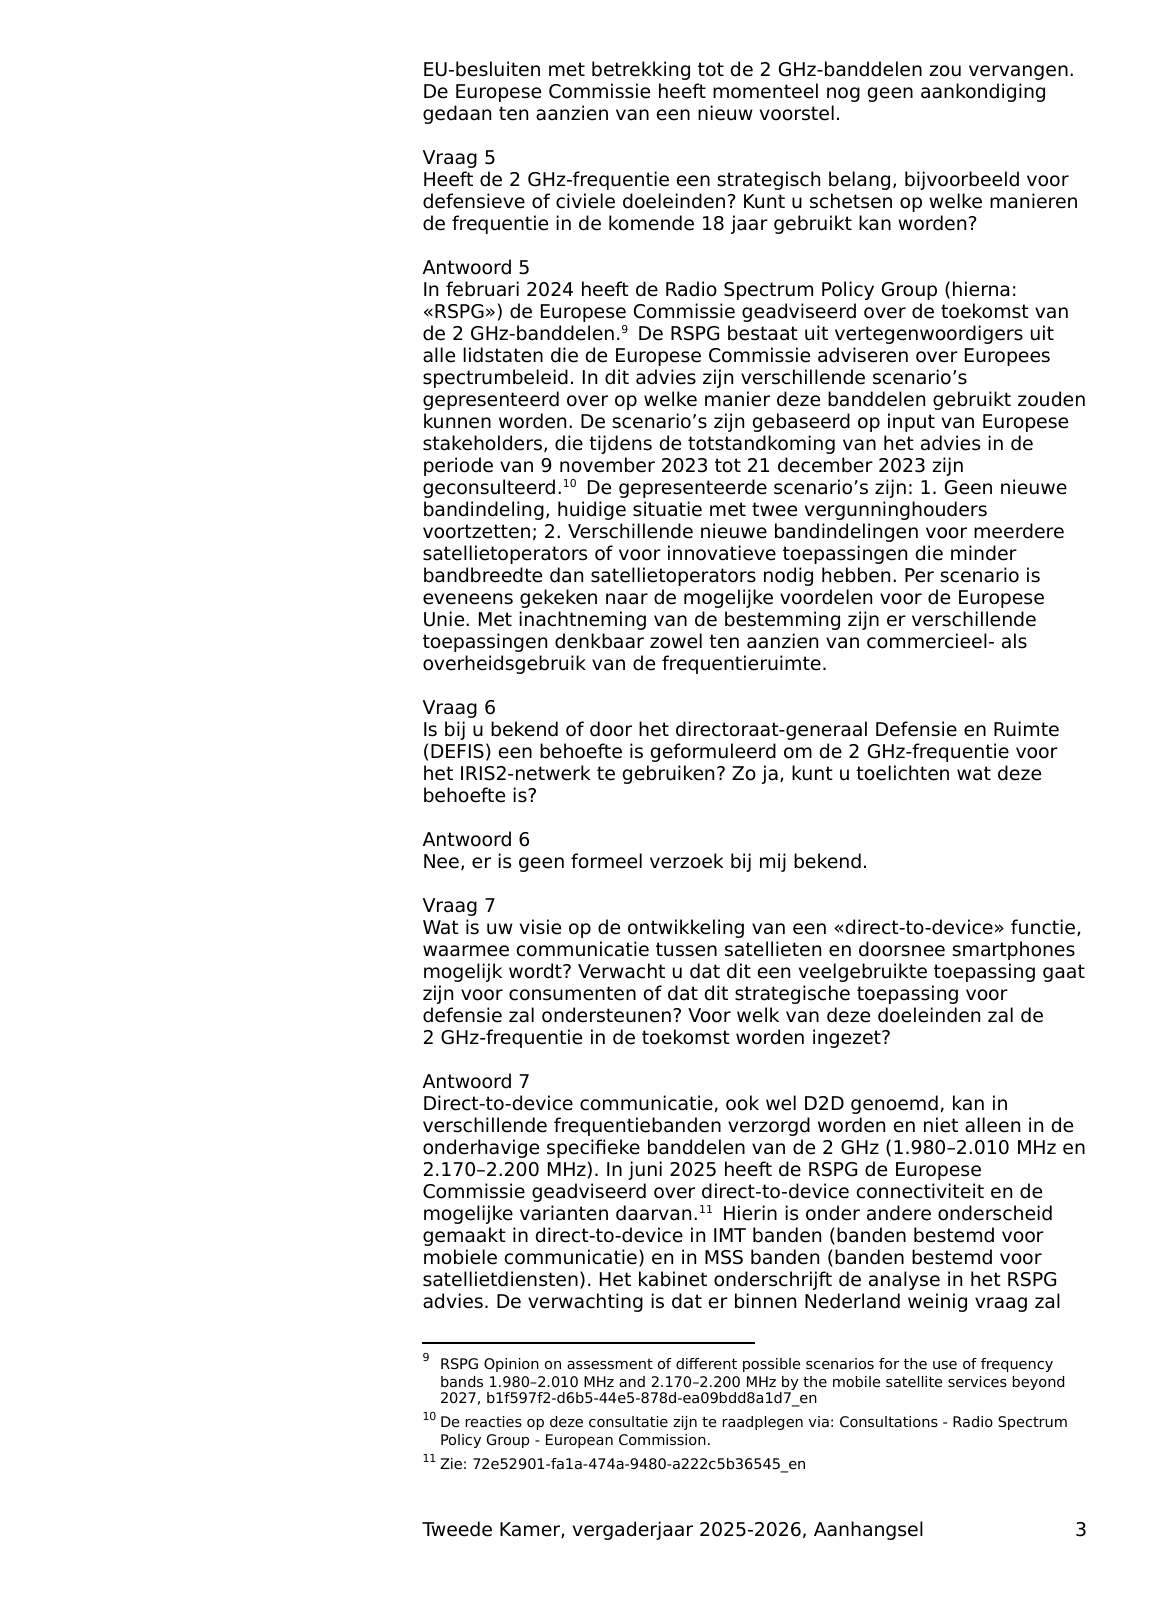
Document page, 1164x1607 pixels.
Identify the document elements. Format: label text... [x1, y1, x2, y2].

text Direct-to-device communicatie, ook wel D2D genoemd, kan in verschillende frequentiebanden verzorgd worden en niet alleen in de onderhavige specifieke banddelen van de 2 GHz (1.980–2.010 MHz en 2.170–2.200 MHz). In juni 2025 heeft de RSPG de Europese Commissie geadviseerd over direct-to-device connectiviteit en de mogelijke varianten daarvan. Hierin is onder andere onderscheid gemaakt in direct-to-device in IMT banden (banden bestemd voor mobiele communicatie) en in MSS banden (banden bestemd voor satellietdiensten). Het kabinet onderschrijft de analyse in het RSPG advies. De verwachting is dat er binnen Nederland weinig vraag zal [422, 1093, 1087, 1313]
text Vraag 5 [422, 147, 1087, 169]
text Is bij u bekend of door het directoraat-generaal Defensie en Ruimte (DEFIS) een behoefte is geformuleerd om de 2 GHz-frequentie voor het IRIS2-netwerk te gebruiken? Zo ja, kunt u toelichten wat deze behoefte is? [422, 719, 1087, 807]
text Zie: 72e52901-fa1a-474a-9480-a222c5b36545_en [422, 1452, 1087, 1474]
text Antwoord 7 [422, 1071, 1087, 1093]
text Vraag 6 [422, 697, 1087, 719]
text Antwoord 6 [422, 829, 1087, 851]
text Nee, er is geen formeel verzoek bij mij bekend. [422, 851, 1087, 873]
text Wat is uw visie op de ontwikkeling van een «direct-to-device» functie, waarmee communicatie tussen satellieten en doorsnee smartphones mogelijk wordt? Verwacht u dat dit een veelgebruikte toepassing gaat zijn voor consumenten of dat dit strategische toepassing voor defensie zal ondersteunen? Voor welk van deze doeleinden zal de 2 GHz-frequentie in de toekomst worden ingezet? [422, 917, 1087, 1049]
text EU-besluiten met betrekking tot de 2 GHz-banddelen zou vervangen. De Europese Commissie heeft momenteel nog geen aankondiging gedaan ten aanzien van een nieuw voorstel. [422, 59, 1087, 125]
text In februari 2024 heeft de Radio Spectrum Policy Group (hierna: «RSPG») de Europese Commissie geadviseerd over de toekomst van de 2 GHz-banddelen. De RSPG bestaat uit vertegenwoordigers uit alle lidstaten die de Europese Commissie adviseren over Europees spectrumbeleid. In dit advies zijn verschillende scenario’s gepresenteerd over op welke manier deze banddelen gebruikt zouden kunnen worden. De scenario’s zijn gebaseerd op input van Europese stakeholders, die tijdens de totstandkoming van het advies in de periode van 9 november 2023 tot 21 december 2023 zijn geconsulteerd. De gepresenteerde scenario’s zijn: 1. Geen nieuwe bandindeling, huidige situatie met twee vergunninghouders voortzetten; 2. Verschillende nieuwe bandindelingen voor meerdere satellietoperators of voor innovatieve toepassingen die minder bandbreedte dan satellietoperators nodig hebben. Per scenario is eveneens gekeken naar de mogelijke voordelen voor de Europese Unie. Met inachtneming van de bestemming zijn er verschillende toepassingen denkbaar zowel ten aanzien van commercieel- als overheidsgebruik van de frequentieruimte. [422, 279, 1087, 675]
text Vraag 7 [422, 895, 1087, 917]
text De reacties op deze consultatie zijn te raadplegen via: Consultations - Radio Spectrum Policy Group - European Commission. [422, 1410, 1087, 1449]
text Antwoord 5 [422, 257, 1087, 279]
text RSPG Opinion on assessment of different possible scenarios for the use of frequency bands 1.980–2.010 MHz and 2.170–2.200 MHz by the mobile satellite services beyond 2027, b1f597f2-d6b5-44e5-878d-ea09bdd8a1d7_en [422, 1352, 1087, 1407]
text Heeft de 2 GHz-frequentie een strategisch belang, bijvoorbeeld voor defensieve of civiele doeleinden? Kunt u schetsen op welke manieren de frequentie in de komende 18 jaar gebruikt kan worden? [422, 169, 1087, 235]
